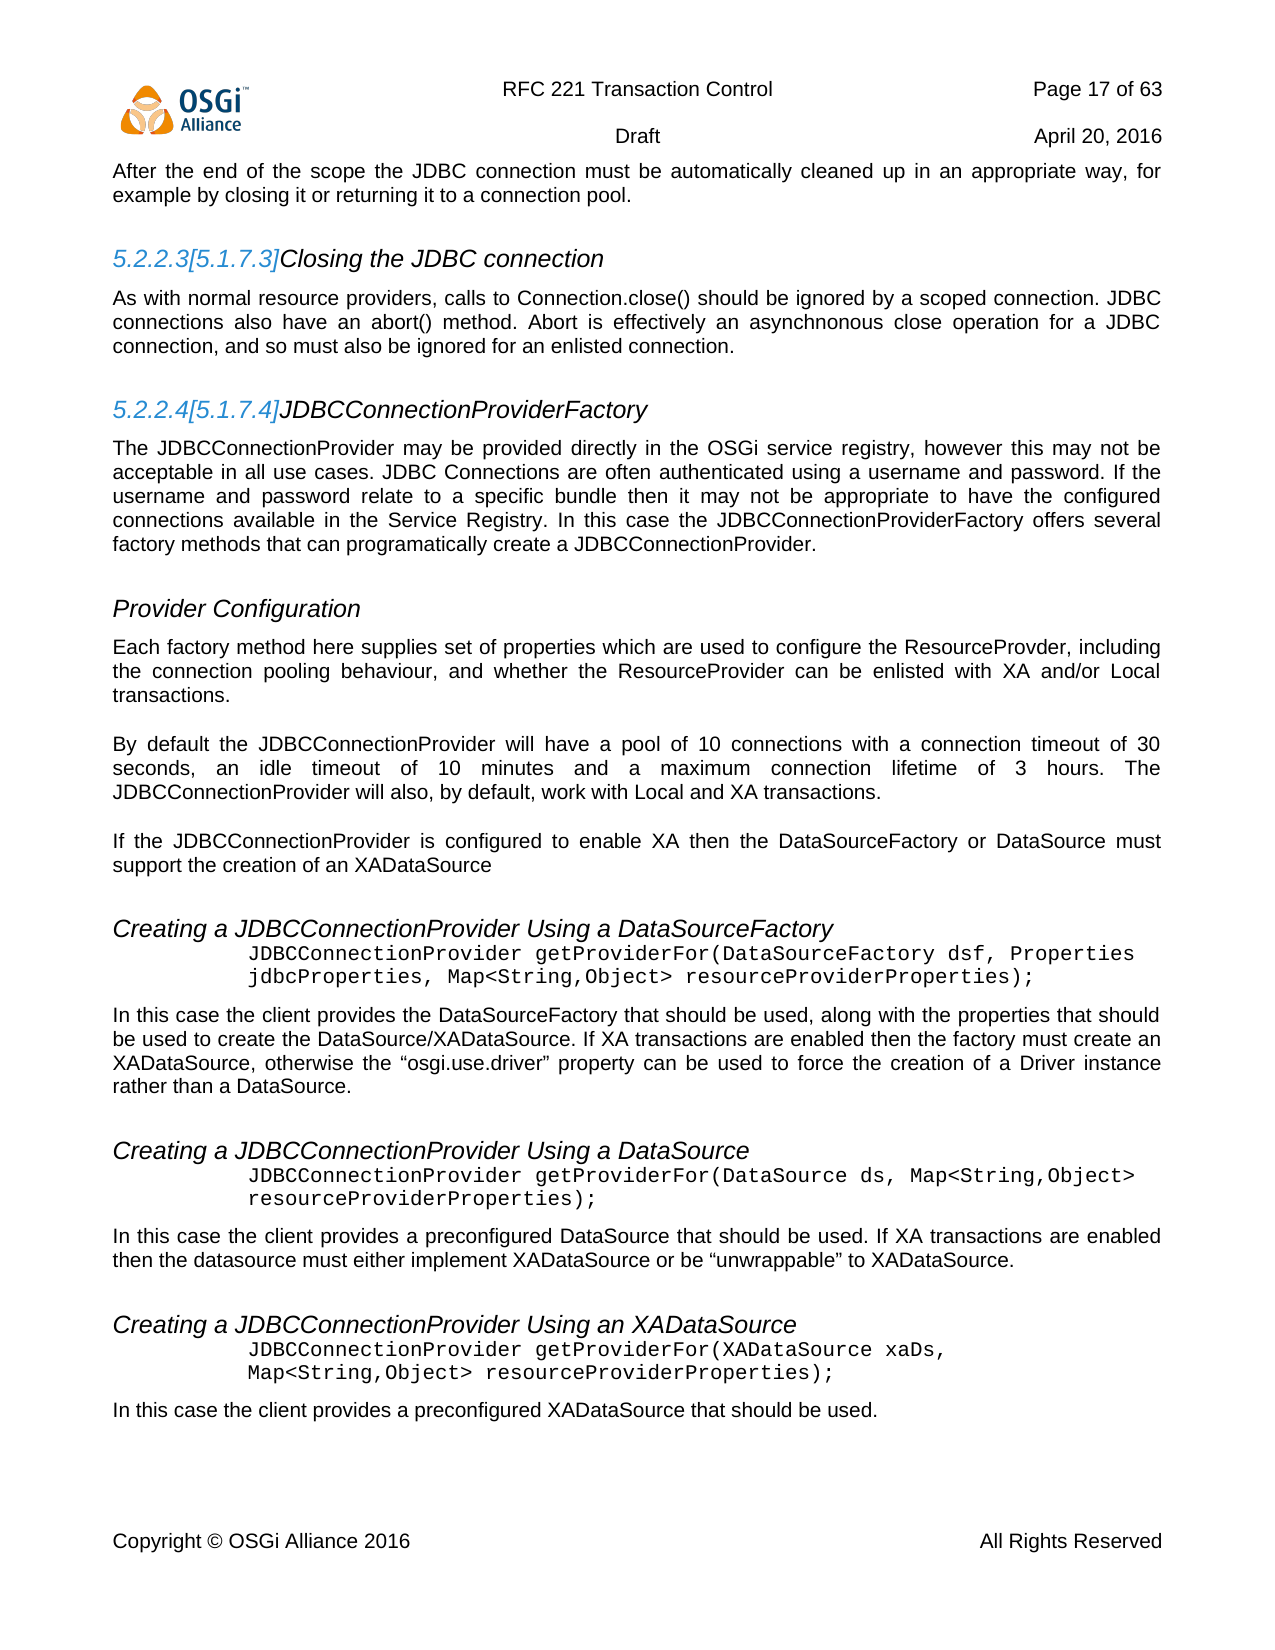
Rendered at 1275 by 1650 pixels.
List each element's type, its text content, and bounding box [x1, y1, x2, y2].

text As with normal resource providers, calls to Connection.close() should be ignored by a scoped connection. JDBC connections also have an abort() method. Abort is effectively an asynchnonous close operation for a JDBC connection, and so must also be ignored for an enlisted connection. [112, 286, 1162, 357]
text The JDBCConnectionProvider may be provided directly in the OSGi service registry, however this may not be acceptable in all use cases. JDBC Connections are often authenticated using a username and password. If the username and password relate to a specific bundle then it may not be appropriate to have the configured connections available in the Service Registry. In this case the JDBCConnectionProviderFactory offers several factory methods that can programatically create a JDBCConnectionProvider. [112, 436, 1162, 556]
text JDBCConnectionProvider getProviderFor(DataSource ds, Map<String,Object> resourceProviderProperties); [247, 1164, 1162, 1212]
subtitle Provider Configuration [112, 593, 1162, 622]
text JDBCConnectionProvider getProviderFor(XADataSource xaDs, Map<String,Object> resourceProviderProperties); [247, 1338, 1162, 1386]
text In this case the client provides a preconfigured DataSource that should be used. If XA transactions are enabled then the datasource must either implement XADataSource or be “unwrappable” to XADataSource. [112, 1224, 1162, 1272]
text In this case the client provides the DataSourceFactory that should be used, along with the properties that should be used to create the DataSource/XADataSource. If XA transactions are enabled then the factory must create an XADataSource, otherwise the “osgi.use.driver” property can be used to force the creation of a Driver instance rather than a DataSource. [112, 1002, 1162, 1098]
subtitle Creating a JDBCConnectionProvider Using an XADataSource [112, 1310, 1162, 1338]
text After the end of the scope the JDBC connection must be automatically cleaned up in an appropriate way, for example by closing it or returning it to a connection pool. [112, 159, 1162, 207]
picture [113, 78, 257, 142]
subtitle Closing the JDBC connection [112, 244, 1162, 273]
text In this case the client provides a preconfigured XADataSource that should be used. [112, 1398, 1162, 1422]
text If the JDBCConnectionProvider is configured to enable XA then the DataSourceFactory or DataSource must support the creation of an XADataSource [112, 828, 1162, 876]
text Each factory method here supplies set of properties which are used to configure the ResourceProvder, including the connection pooling behaviour, and whether the ResourceProvider can be enlisted with XA and/or Local transactions. [112, 635, 1162, 707]
text JDBCConnectionProvider getProviderFor(DataSourceFactory dsf, Properties jdbcProperties, Map<String,Object> resourceProviderProperties); [247, 943, 1162, 990]
subtitle Creating a JDBCConnectionProvider Using a DataSource [112, 1136, 1162, 1164]
subtitle JDBCConnectionProviderFactory [112, 395, 1162, 424]
text By default the JDBCConnectionProvider will have a pool of 10 connections with a connection timeout of 30 seconds, an idle timeout of 10 minutes and a maximum connection lifetime of 3 hours. The JDBCConnectionProvider will also, by default, work with Local and XA transactions. [112, 732, 1162, 803]
subtitle Creating a JDBCConnectionProvider Using a DataSourceFactory [112, 914, 1162, 943]
